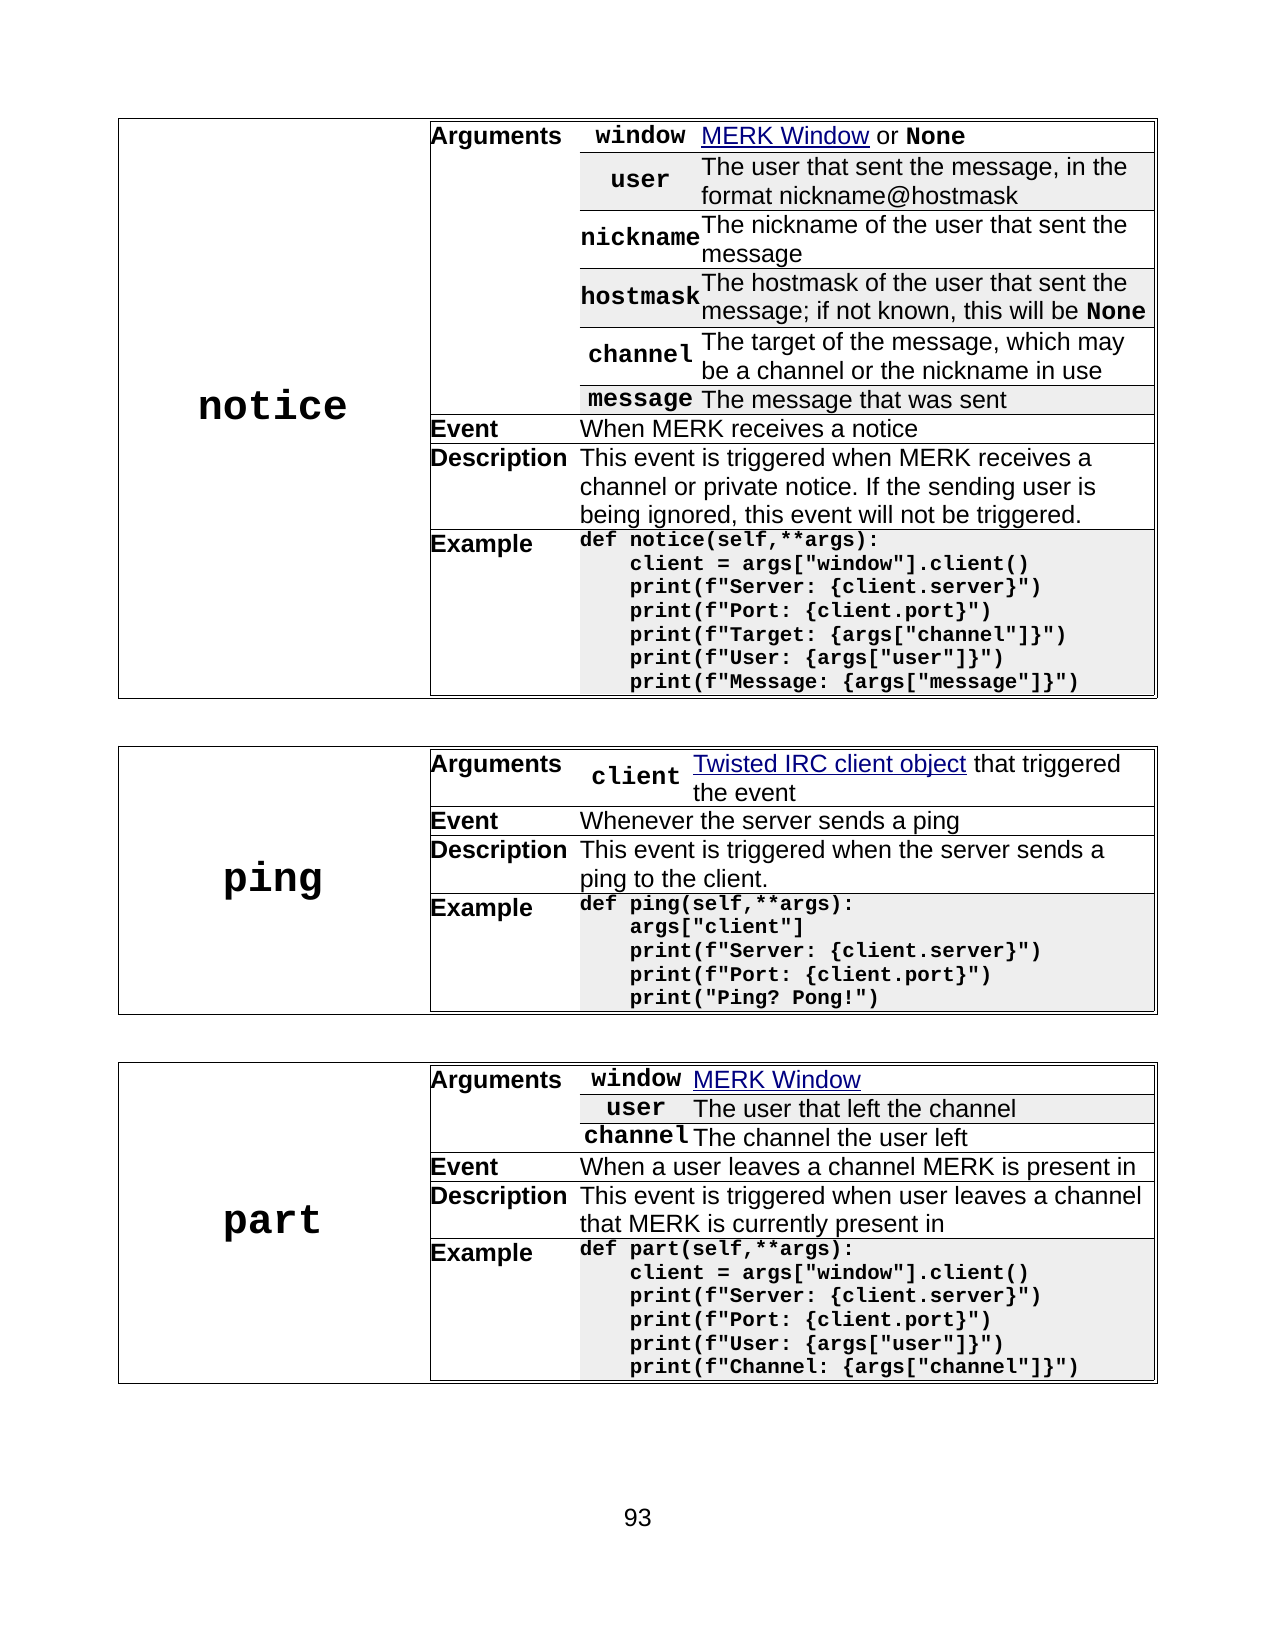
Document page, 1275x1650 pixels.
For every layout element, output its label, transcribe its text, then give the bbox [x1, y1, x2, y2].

table_header window [580, 1066, 693, 1094]
table_header Arguments [431, 1066, 579, 1152]
table_cell The hostmask of the user that sent the message; if not known, this will be None [701, 269, 1154, 327]
table_header notice [119, 119, 427, 698]
table_header MERK Window or None [701, 122, 1154, 152]
table_cell The user that sent the message, in the format nickname@hostmask [701, 153, 1154, 210]
table_cell def part(self,**args): client = args["window"].client() print(f"Server: {client.server}") print(f"Port: {client.port}") print(f"User: {args["user"]}") print(f"Channel: {args["channel"]}") [580, 1239, 1154, 1380]
table_cell Whenever the server sends a ping [580, 807, 1154, 835]
table_header window [580, 122, 701, 152]
table_cell This event is triggered when MERK receives a channel or private notice. If the sending user is being ignored, this event will not be triggered. [580, 444, 1154, 529]
table_header Arguments [431, 122, 579, 414]
table_header client [580, 750, 693, 806]
table_cell Event [431, 1153, 579, 1181]
table_cell The target of the message, which may be a channel or the nickname in use [701, 328, 1154, 385]
table_cell The channel the user left [693, 1124, 1154, 1152]
table_cell user [580, 1095, 693, 1123]
table_cell def notice(self,**args): client = args["window"].client() print(f"Server: {client.server}") print(f"Port: {client.port}") print(f"Target: {args["channel"]}") print(f"User: {args["user"]}") print(f"Message: {args["message"]}") [580, 530, 1154, 694]
table_header Twisted IRC client object that triggered the event [693, 750, 1154, 806]
table_cell Example [431, 894, 579, 1011]
table_cell When MERK receives a notice [580, 415, 1154, 443]
table_cell When a user leaves a channel MERK is present in [580, 1153, 1154, 1181]
table_header MERK Window [693, 1066, 1154, 1094]
table_header [427, 1063, 1157, 1383]
table_header Arguments [431, 750, 579, 806]
table_header ping [119, 747, 427, 1014]
table_header [427, 747, 1157, 1014]
table_cell channel [580, 1124, 693, 1152]
table_cell Description [431, 444, 579, 529]
table_cell This event is triggered when the server sends a ping to the client. [580, 836, 1154, 893]
table_cell The user that left the channel [693, 1095, 1154, 1123]
table_cell Description [431, 836, 579, 893]
table_cell def ping(self,**args): args["client"] print(f"Server: {client.server}") print(f"Port: {client.port}") print("Ping? Pong!") [580, 894, 1154, 1011]
table_cell This event is triggered when user leaves a channel that MERK is currently present in [580, 1182, 1154, 1238]
table_cell channel [580, 328, 701, 385]
table_cell The message that was sent [701, 386, 1154, 414]
table_header part [119, 1063, 427, 1383]
table_cell The nickname of the user that sent the message [701, 211, 1154, 267]
table_cell hostmask [580, 269, 701, 327]
table_cell message [580, 386, 701, 414]
table_header [427, 119, 1157, 698]
table_cell user [580, 153, 701, 210]
table_cell Event [431, 415, 579, 443]
table_cell Event [431, 807, 579, 835]
table_cell Description [431, 1182, 579, 1238]
table_cell nickname [580, 211, 701, 267]
table_cell Example [431, 530, 579, 694]
table_cell Example [431, 1239, 579, 1380]
